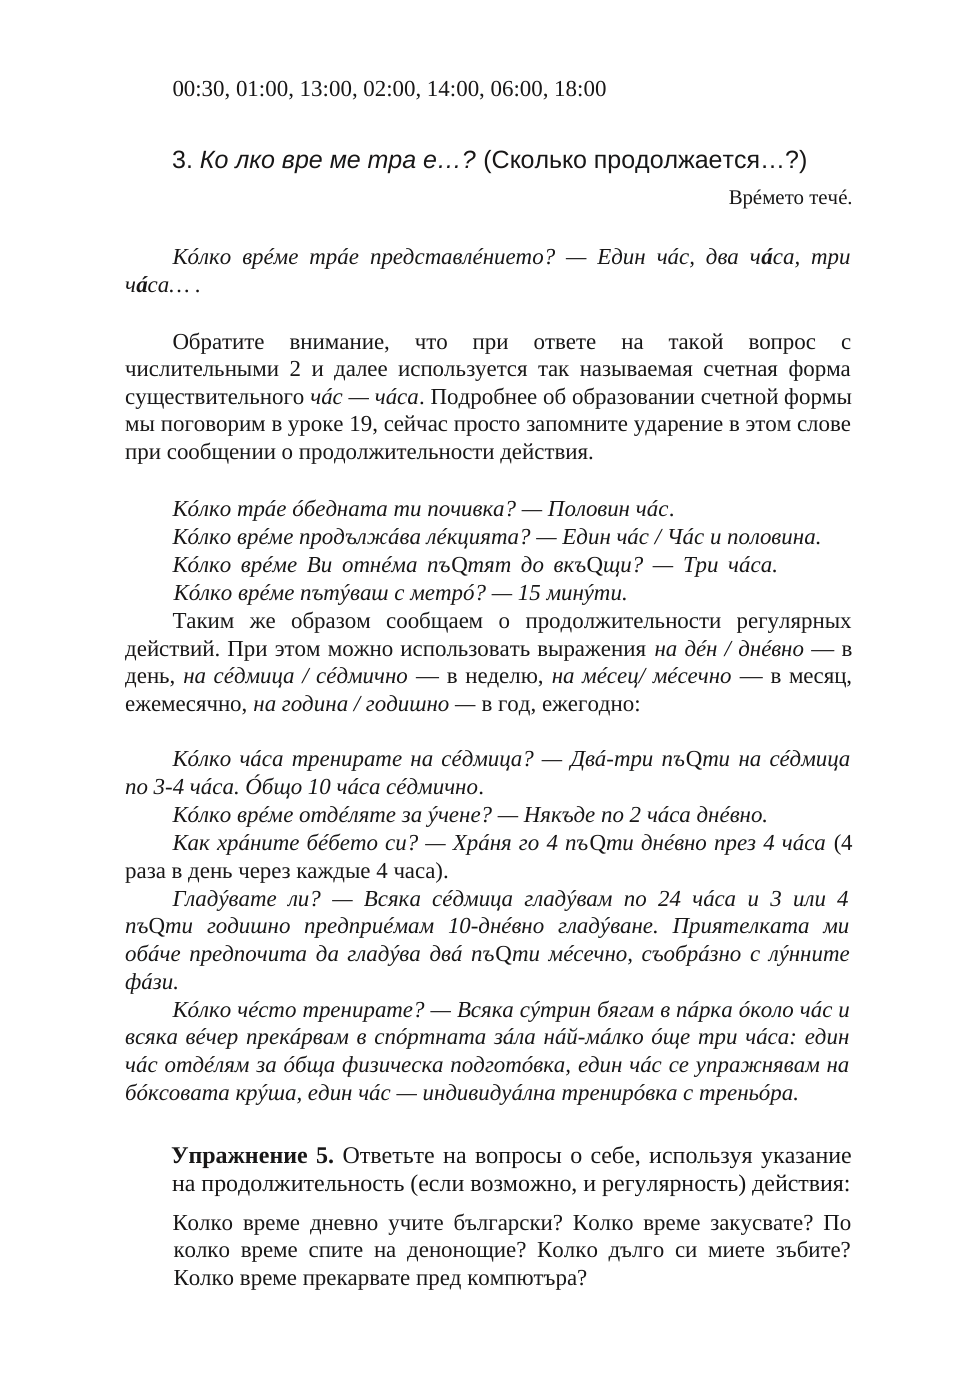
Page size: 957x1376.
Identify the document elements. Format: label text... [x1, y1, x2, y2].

text Кóлко врéме продължáва лéкцията? — Един чáс / Чáс и половина. [172, 523, 852, 550]
text Колко време дневно учите български? Колко време закусвате? По колко време спите на денонощие? Колко дълго си миете зъбите? Колко време прекарвате пред компютъра? [172, 1208, 852, 1290]
text Кóлко трáе óбедната ти почивка? — Половин чáс. [172, 495, 852, 522]
text Упражнение 5. Ответьте на вопросы о себе, используя указание на продолжительность (если возможно, и регулярность) действия: [171, 1141, 852, 1197]
subtitle 3. Ко лко вре ме тра е…? (Сколько продолжается…?) [172, 145, 857, 174]
text Врéмето течé. [125, 185, 852, 209]
text Кóлко врéме Ви отнéма пъQтят до вкъQщи? — Три чáса. Кóлко врéме пътýваш с метрó? — 15 минýти. [172, 551, 780, 605]
text Обратите внимание, что при ответе на такой вопрос с числительными 2 и далее используется так называемая счетная форма существительного чáс — чáса. Подробнее об образовании счетной формы мы поговорим в уроке 19, сейчас просто запомните ударение в этом слове при сообщении о продолжительности действия. [125, 328, 852, 464]
text Кóлко чéсто тренирате? — Всяка сýтрин бягам в пáрка óколо чáс и всяка вéчер прекáрвам в спóртната зáла нáй-мáлко óще три чáса: един чáс отдéлям за óбща физическа подготóвка, един чáс се упражнявам на бóксовата крýша, един чáс — индивидуáлна тренирóвка с треньóра. [125, 996, 852, 1105]
text Кóлко врéме отдéляте за ýчене? — Някъде по 2 чáса днéвно. [172, 801, 852, 827]
text Кóлко чáса тренирате на сéдмица? — Двá-три пъQти на сéдмица по 3-4 чáса. Óбщо 10 чáса сéдмично. [125, 745, 852, 799]
text Кóлко врéме трáе представлéнието? — Един чáс, два чáса, три чáса… . [125, 243, 852, 297]
text Как хрáните бéбето си? — Хрáня го 4 пъQти днéвно през 4 чáса (4 раза в день через каждые 4 часа). [125, 829, 852, 883]
text 00:30, 01:00, 13:00, 02:00, 14:00, 06:00, 18:00 [172, 75, 852, 101]
text Гладýвате ли? — Всяка сéдмица гладýвам по 24 чáса и 3 или 4 пъQти годишно предприéмам 10-днéвно гладýване. Приятелката ми обáче предпочита да гладýва двá пъQти мéсечно, съобрáзно с лýнните фáзи. [125, 885, 852, 994]
text Таким же образом сообщаем о продолжительности регулярных действий. При этом можно использовать выражения на дéн / днéвно — в день, на сéдмица / сéдмично — в неделю, на мéсец/ мéсечно — в месяц, ежемесячно, на година / годишно — в год, ежегодно: [125, 607, 852, 716]
